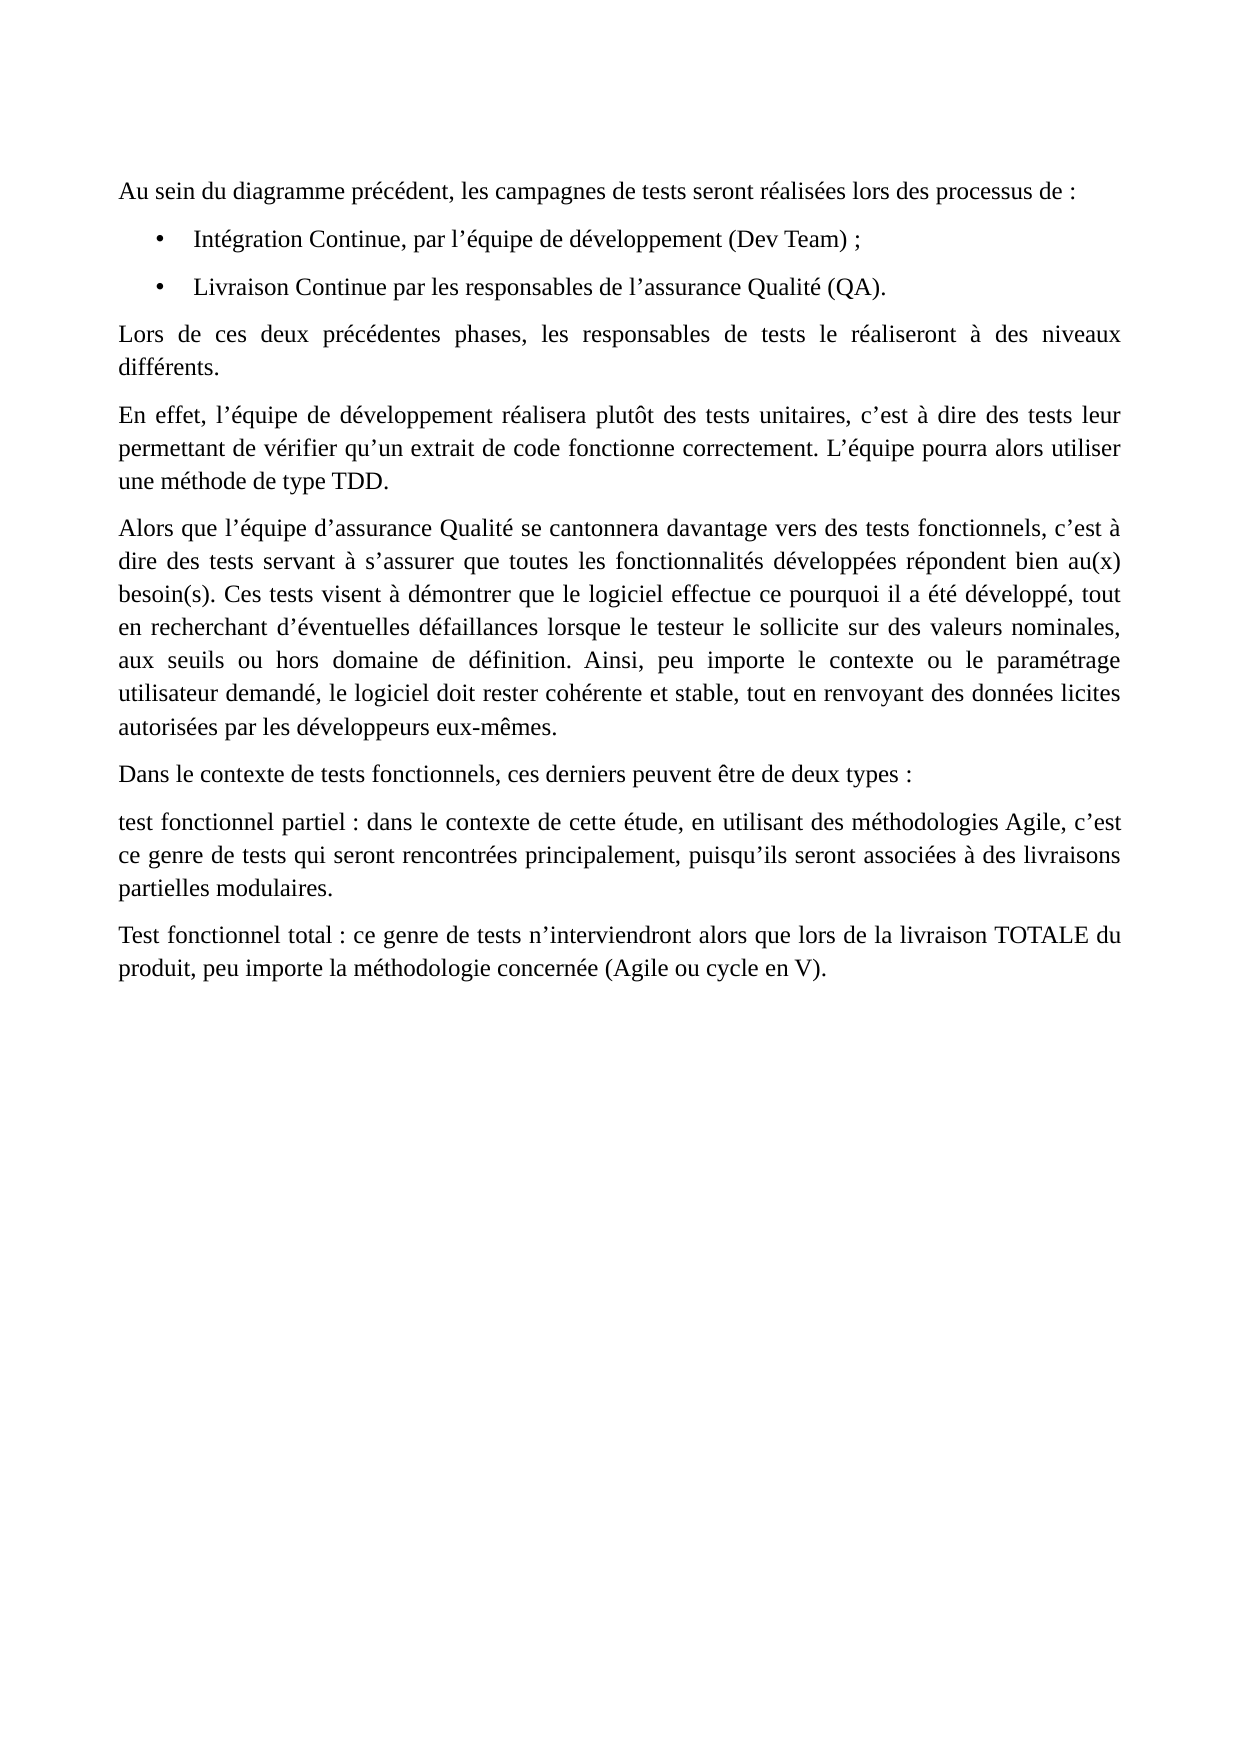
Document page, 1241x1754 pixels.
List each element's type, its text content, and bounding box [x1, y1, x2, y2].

list Intégration Continue, par l’équipe de développement (Dev Team) ; [156, 224, 1122, 253]
text Lors de ces deux précédentes phases, les responsables de tests le réaliseront à des niveaux différents. [118, 319, 1122, 381]
text Au sein du diagramme précédent, les campagnes de tests seront réalisées lors des processus de : [118, 176, 1122, 205]
text Test fonctionnel total : ce genre de tests n’interviendront alors que lors de la livraison TOTALE du produit, peu importe la méthodologie concernée (Agile ou cycle en V). [118, 920, 1122, 982]
list Livraison Continue par les responsables de l’assurance Qualité (QA). [156, 272, 1122, 300]
text Alors que l’équipe d’assurance Qualité se cantonnera davantage vers des tests fonctionnels, c’est à dire des tests servant à s’assurer que toutes les fonctionnalités développées répondent bien au(x) besoin(s). Ces tests visent à démontrer que le logiciel effectue ce pourquoi il a été développé, tout en recherchant d’éventuelles défaillances lorsque le testeur le sollicite sur des valeurs nominales, aux seuils ou hors domaine de définition. Ainsi, peu importe le contexte ou le paramétrage utilisateur demandé, le logiciel doit rester cohérente et stable, tout en renvoyant des données licites autorisées par les développeurs eux-mêmes. [118, 513, 1122, 740]
text test fonctionnel partiel : dans le contexte de cette étude, en utilisant des méthodologies Agile, c’est ce genre de tests qui seront rencontrées principalement, puisqu’ils seront associées à des livraisons partielles modulaires. [118, 807, 1122, 902]
text En effet, l’équipe de développement réalisera plutôt des tests unitaires, c’est à dire des tests leur permettant de vérifier qu’un extrait de code fonctionne correctement. L’équipe pourra alors utiliser une méthode de type TDD. [118, 400, 1122, 494]
text Dans le contexte de tests fonctionnels, ces derniers peuvent être de deux types : [118, 759, 1122, 788]
